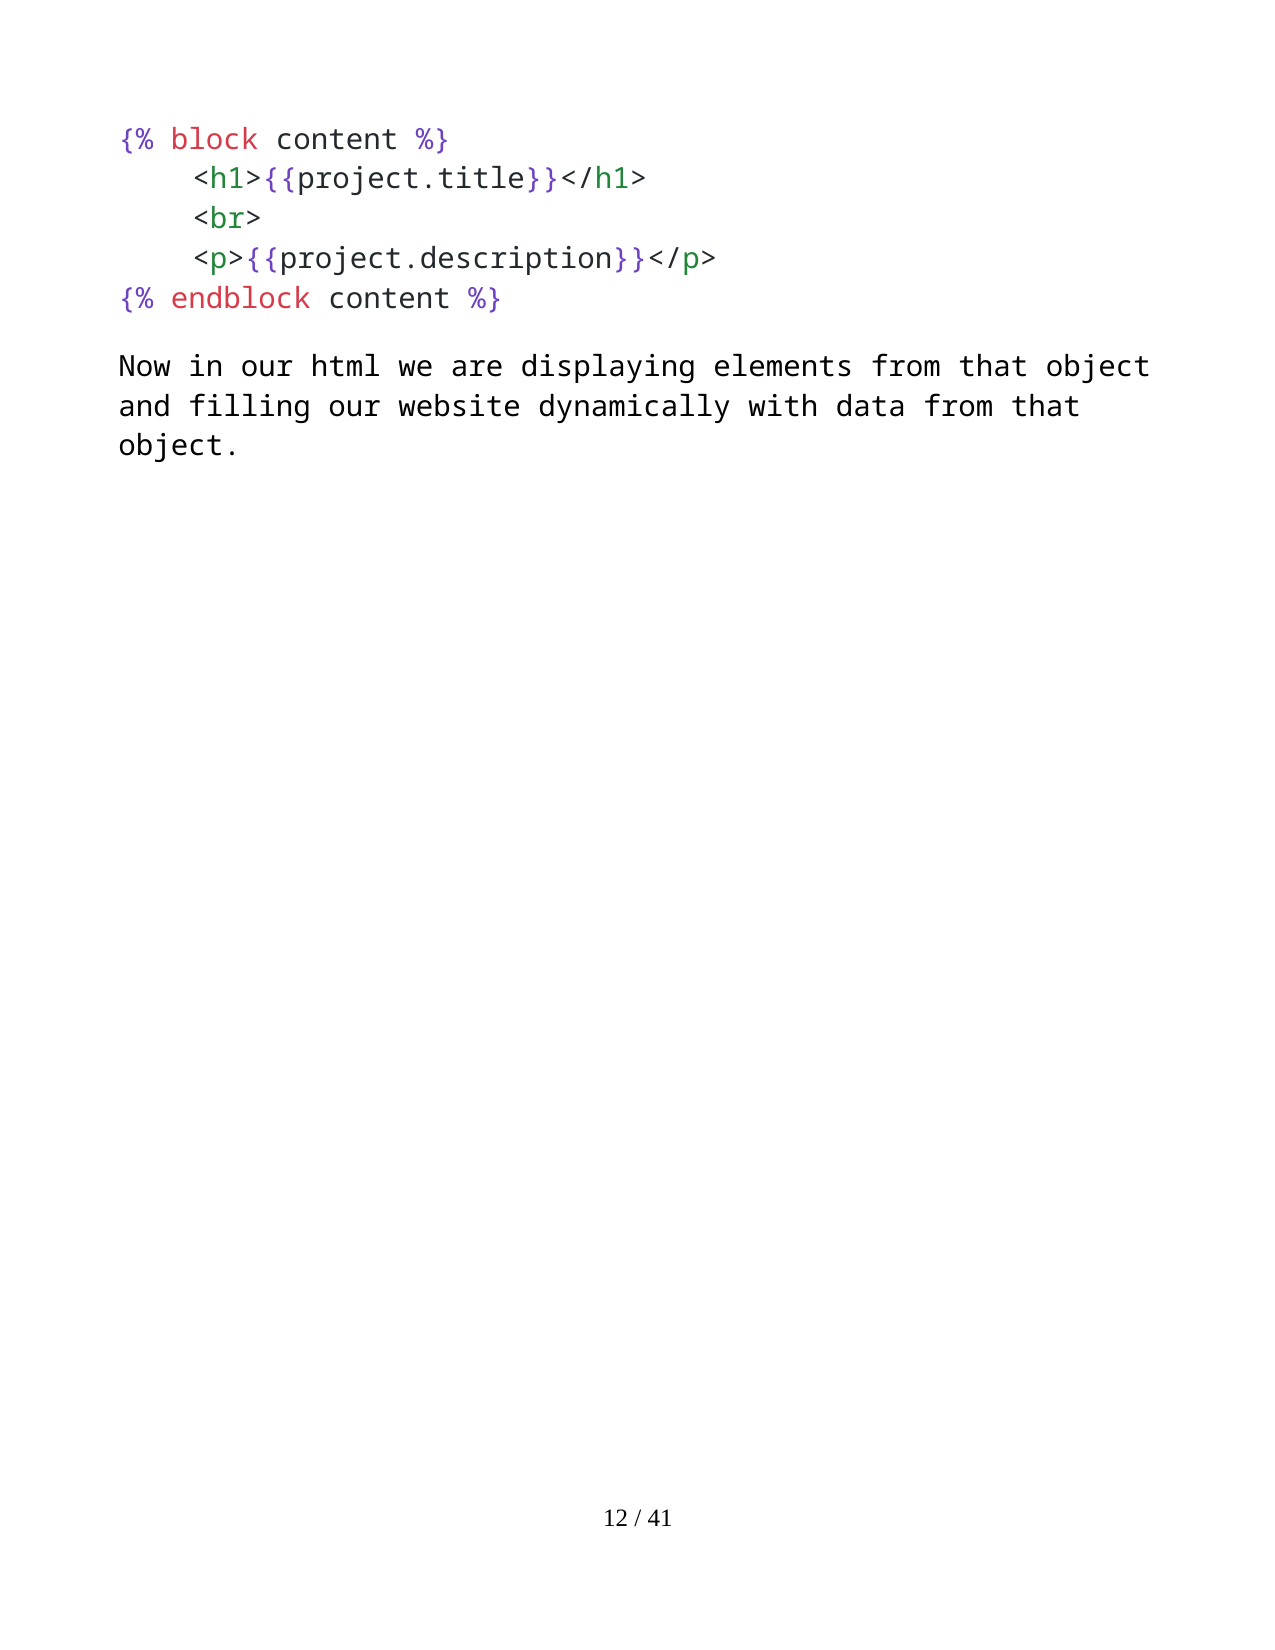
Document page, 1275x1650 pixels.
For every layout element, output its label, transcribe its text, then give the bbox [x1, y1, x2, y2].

text {% endblock content %} [118, 277, 1157, 317]
text <br> [118, 197, 1157, 237]
text Now in our html we are displaying elements from that object and filling our website dynamically with data from that object. [118, 345, 1157, 464]
text <p>{{project.description}}</p> [118, 237, 1157, 277]
text {% block content %} [118, 118, 1157, 158]
text <h1>{{project.title}}</h1> [118, 158, 1157, 197]
